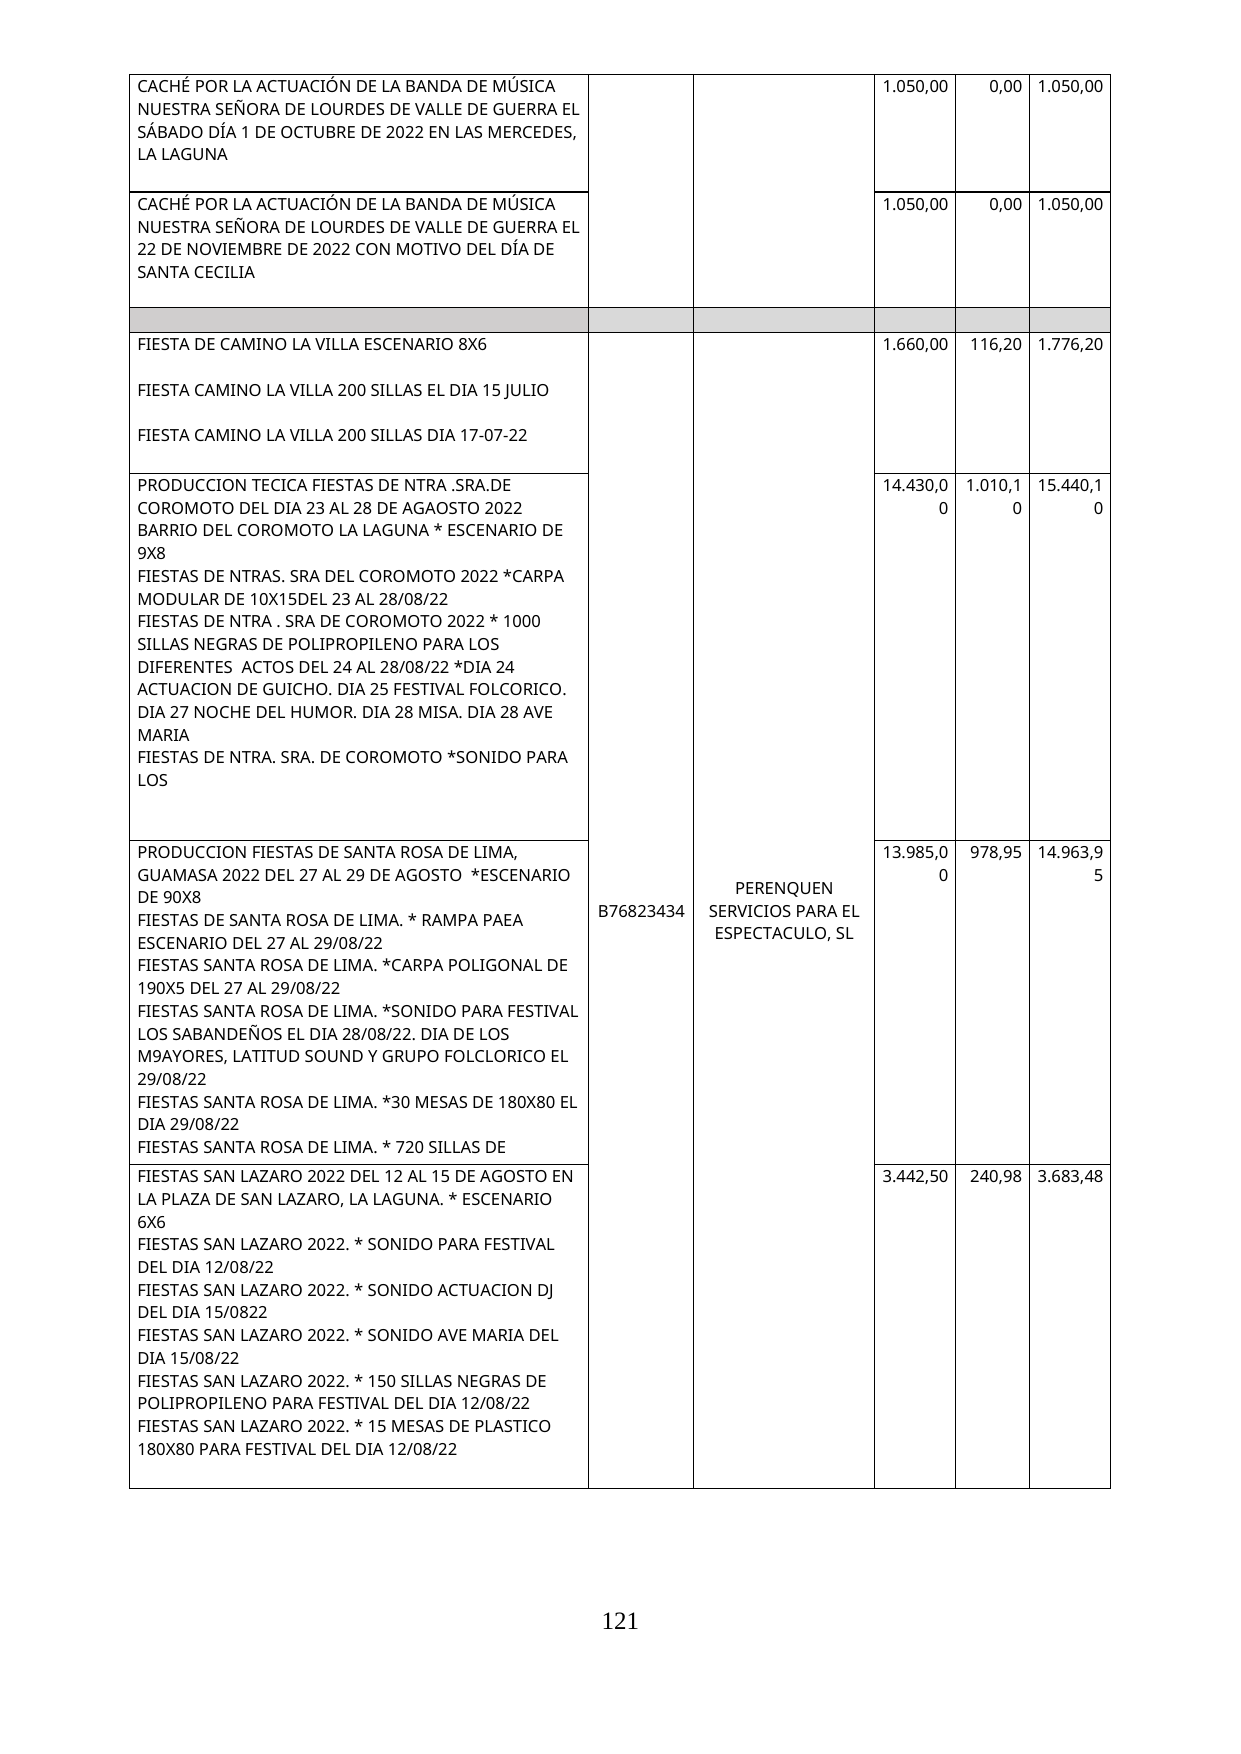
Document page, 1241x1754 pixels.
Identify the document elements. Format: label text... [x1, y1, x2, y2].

table_cell [875, 308, 955, 332]
table_cell CACHÉ POR LA ACTUACIÓN DE LA BANDA DE MÚSICA NUESTRA SEÑORA DE LOURDES DE VALLE DE GUERRA EL 22 DE NOVIEMBRE DE 2022 CON MOTIVO DEL DÍA DE SANTA CECILIA [130, 193, 588, 307]
table_cell 1.660,00 [875, 333, 955, 473]
table_cell [694, 308, 874, 332]
table_cell [589, 308, 693, 332]
table_cell 13.985,00 [875, 841, 955, 1164]
table_cell 1.050,00 [875, 75, 955, 191]
table_cell 15.440,10 [1030, 474, 1110, 839]
table_cell 978,95 [956, 841, 1029, 1164]
table_cell 240,98 [956, 1165, 1029, 1488]
table_cell [956, 308, 1029, 332]
table_cell 3.442,50 [875, 1165, 955, 1488]
table_cell [589, 75, 693, 307]
table_cell PERENQUEN SERVICIOS PARA EL ESPECTACULO, SL [694, 333, 874, 1488]
table_cell 0,00 [956, 75, 1029, 191]
table_cell 1.050,00 [1030, 75, 1110, 191]
table_cell [694, 75, 874, 307]
table_cell 116,20 [956, 333, 1029, 473]
table_cell 14.430,00 [875, 474, 955, 839]
table_cell FIESTA DE CAMINO LA VILLA ESCENARIO 8X6 FIESTA CAMINO LA VILLA 200 SILLAS EL DIA 15 JULIO FIESTA CAMINO LA VILLA 200 SILLAS DIA 17-07-22 [130, 333, 588, 473]
table_cell 0,00 [956, 193, 1029, 307]
table_cell 3.683,48 [1030, 1165, 1110, 1488]
table_cell [1030, 308, 1110, 332]
table_cell FIESTAS SAN LAZARO 2022 DEL 12 AL 15 DE AGOSTO EN LA PLAZA DE SAN LAZARO, LA LAGUNA. * ESCENARIO 6X6 FIESTAS SAN LAZARO 2022. * SONIDO PARA FESTIVAL DEL DIA 12/08/22 FIESTAS SAN LAZARO 2022. * SONIDO ACTUACION DJ DEL DIA 15/0822 FIESTAS SAN LAZARO 2022. * SONIDO AVE MARIA DEL DIA 15/08/22 FIESTAS SAN LAZARO 2022. * 150 SILLAS NEGRAS DE POLIPROPILENO PARA FESTIVAL DEL DIA 12/08/22 FIESTAS SAN LAZARO 2022. * 15 MESAS DE PLASTICO 180X80 PARA FESTIVAL DEL DIA 12/08/22 [130, 1165, 588, 1488]
table_cell 1.776,20 [1030, 333, 1110, 473]
table_cell PRODUCCION TECICA FIESTAS DE NTRA .SRA.DE COROMOTO DEL DIA 23 AL 28 DE AGAOSTO 2022 BARRIO DEL COROMOTO LA LAGUNA * ESCENARIO DE 9X8 FIESTAS DE NTRAS. SRA DEL COROMOTO 2022 *CARPA MODULAR DE 10X15DEL 23 AL 28/08/22 FIESTAS DE NTRA . SRA DE COROMOTO 2022 * 1000 SILLAS NEGRAS DE POLIPROPILENO PARA LOS DIFERENTES ACTOS DEL 24 AL 28/08/22 *DIA 24 ACTUACION DE GUICHO. DIA 25 FESTIVAL FOLCORICO. DIA 27 NOCHE DEL HUMOR. DIA 28 MISA. DIA 28 AVE MARIA FIESTAS DE NTRA. SRA. DE COROMOTO *SONIDO PARA LOS [130, 474, 588, 839]
table_cell B76823434 [589, 333, 693, 1488]
table_cell [130, 308, 588, 332]
table_cell 1.010,10 [956, 474, 1029, 839]
table_cell 1.050,00 [875, 193, 955, 307]
table_cell CACHÉ POR LA ACTUACIÓN DE LA BANDA DE MÚSICA NUESTRA SEÑORA DE LOURDES DE VALLE DE GUERRA EL SÁBADO DÍA 1 DE OCTUBRE DE 2022 EN LAS MERCEDES, LA LAGUNA [130, 75, 588, 191]
table_cell 14.963,95 [1030, 841, 1110, 1164]
table_cell 1.050,00 [1030, 193, 1110, 307]
table_cell PRODUCCION FIESTAS DE SANTA ROSA DE LIMA, GUAMASA 2022 DEL 27 AL 29 DE AGOSTO *ESCENARIO DE 90X8 FIESTAS DE SANTA ROSA DE LIMA. * RAMPA PAEA ESCENARIO DEL 27 AL 29/08/22 FIESTAS SANTA ROSA DE LIMA. *CARPA POLIGONAL DE 190X5 DEL 27 AL 29/08/22 FIESTAS SANTA ROSA DE LIMA. *SONIDO PARA FESTIVAL LOS SABANDEÑOS EL DIA 28/08/22. DIA DE LOS M9AYORES, LATITUD SOUND Y GRUPO FOLCLORICO EL 29/08/22 FIESTAS SANTA ROSA DE LIMA. *30 MESAS DE 180X80 EL DIA 29/08/22 FIESTAS SANTA ROSA DE LIMA. * 720 SILLAS DE [130, 841, 588, 1164]
